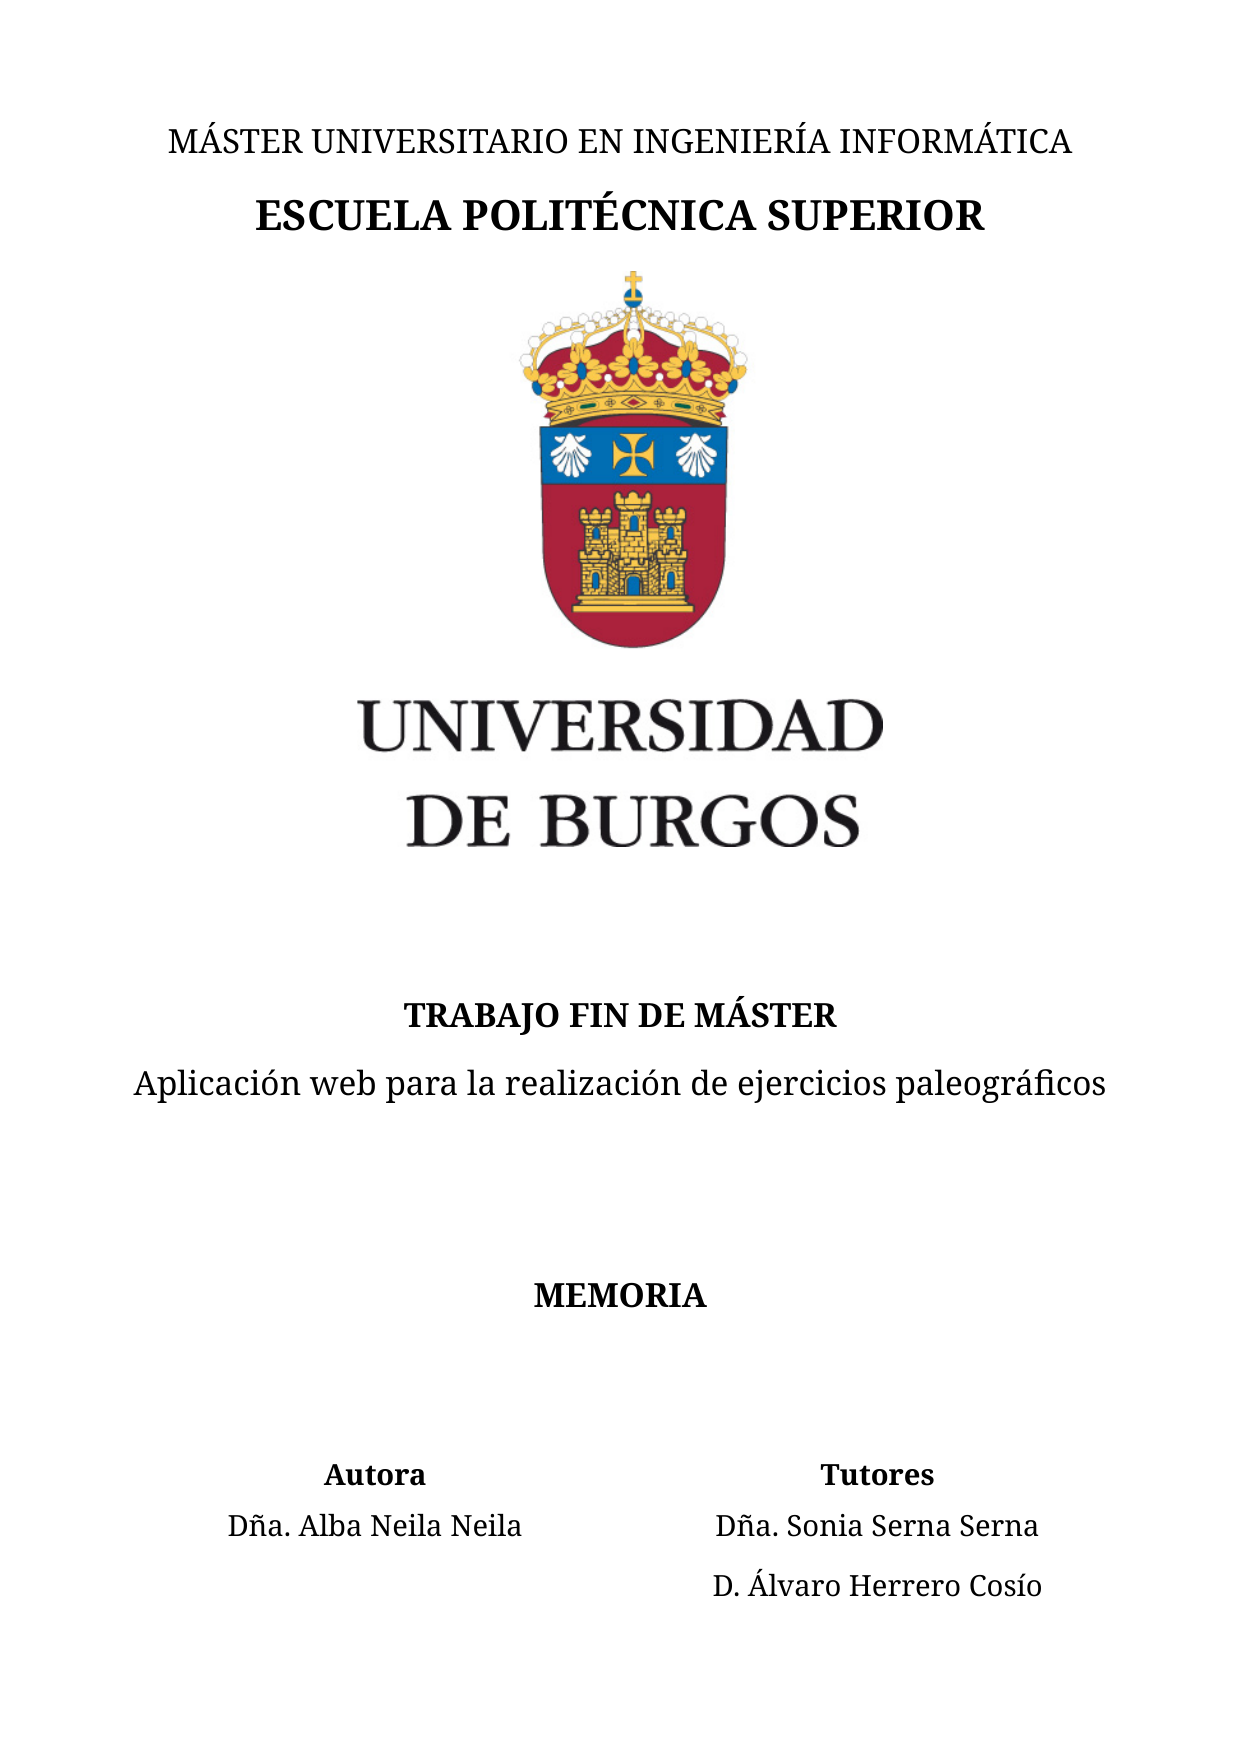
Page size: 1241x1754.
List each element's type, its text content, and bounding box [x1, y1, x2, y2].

text ESCUELA POLITÉCNICA SUPERIOR [118, 186, 1122, 243]
table_header Tutores [632, 1449, 1123, 1499]
text MÁSTER UNIVERSITARIO EN INGENIERÍA INFORMÁTICA [118, 118, 1122, 163]
text TRABAJO FIN DE MÁSTER [118, 991, 1122, 1037]
table_header Autora [118, 1449, 632, 1499]
picture [357, 271, 883, 847]
table_cell Dña. Alba Neila Neila [118, 1500, 632, 1610]
text Aplicación web para la realización de ejercicios paleográficos [118, 1059, 1122, 1105]
table_cell Dña. Sonia Serna Serna D. Álvaro Herrero Cosío [632, 1500, 1123, 1610]
subtitle MEMORIA [118, 1272, 1122, 1317]
